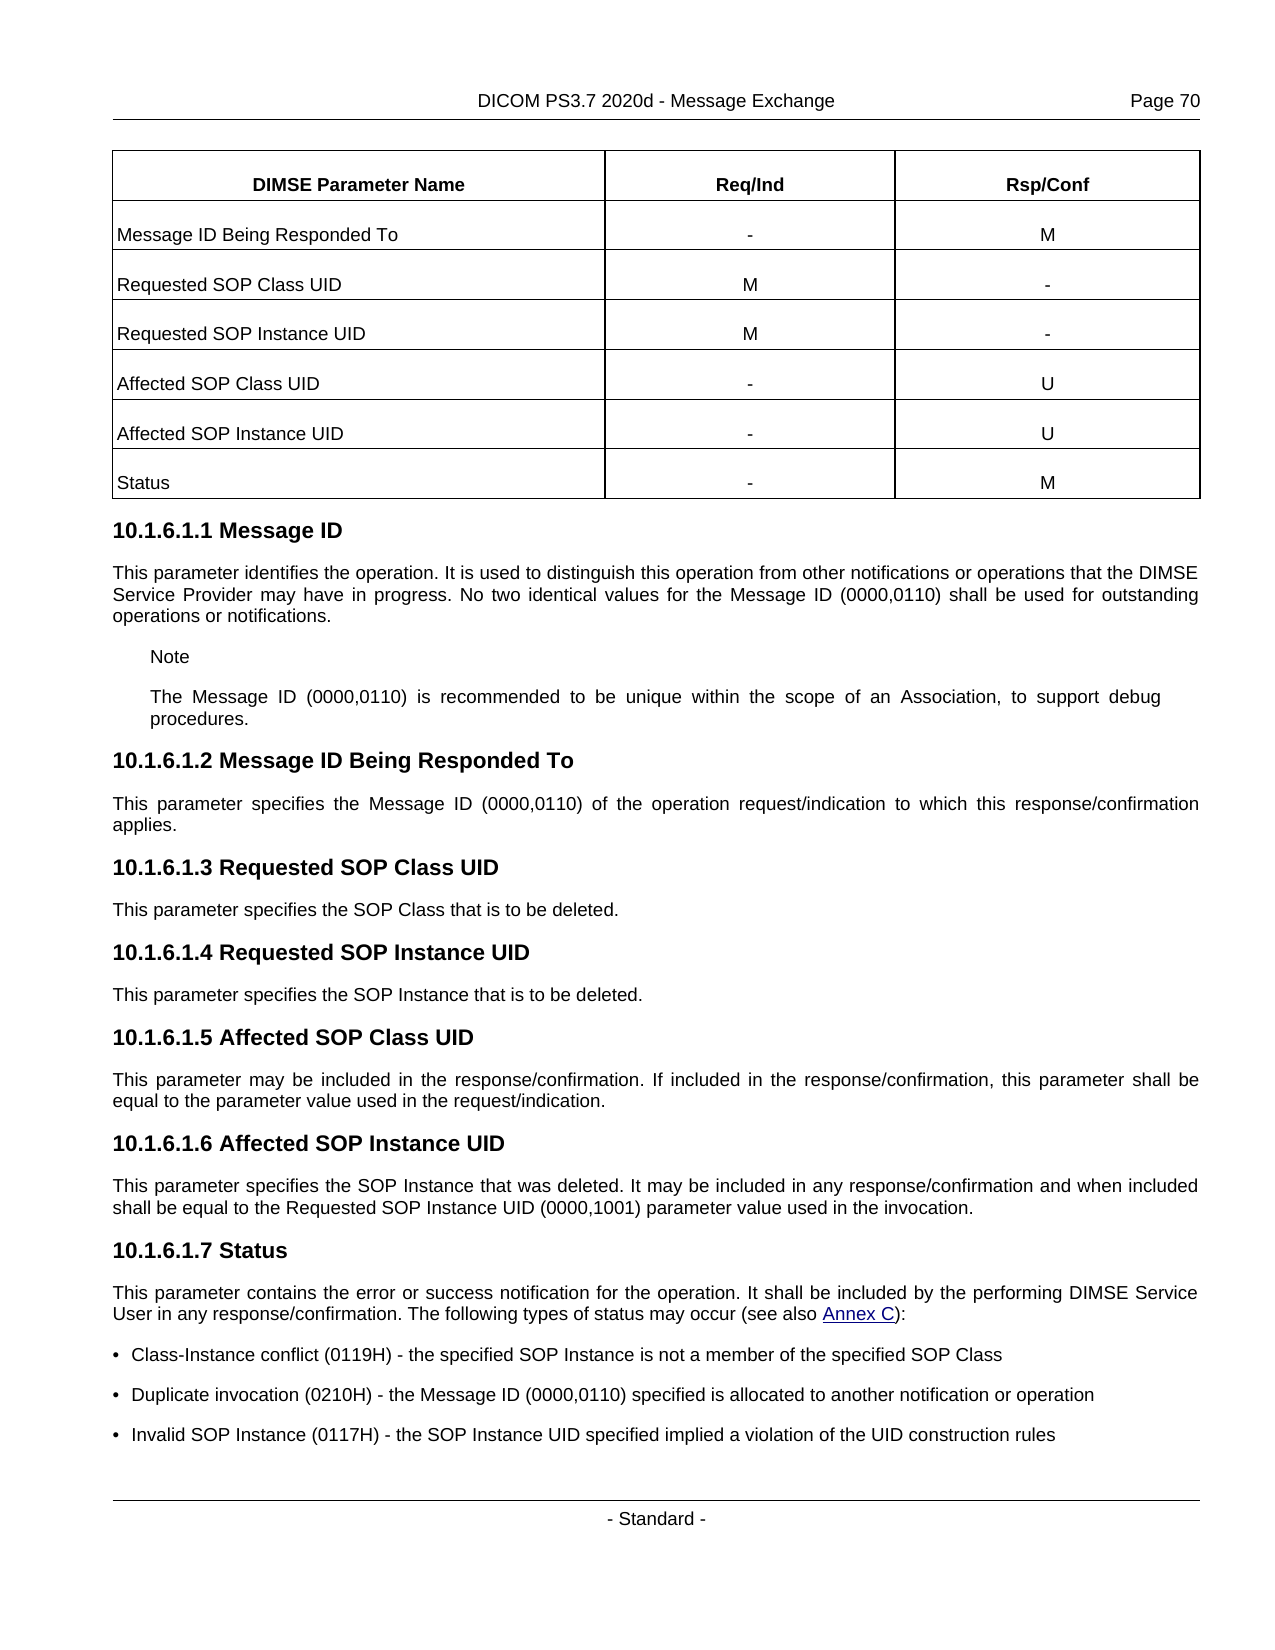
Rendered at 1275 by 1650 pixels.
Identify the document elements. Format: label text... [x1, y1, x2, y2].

table_cell Affected SOP Class UID [113, 350, 604, 398]
text • Invalid SOP Instance (0117H) - the SOP Instance UID specified implied a violation of the UID construction rules [112, 1424, 1200, 1446]
text The Message ID (0000,0110) is recommended to be unique within the scope of an Association, to support debug procedures. [150, 686, 1162, 729]
text 10.1.6.1.7 Status [112, 1237, 1200, 1263]
table_cell U [896, 350, 1199, 398]
text 10.1.6.1.4 Requested SOP Instance UID [112, 939, 1200, 965]
text This parameter specifies the SOP Class that is to be deleted. [112, 899, 1200, 920]
text 10.1.6.1.3 Requested SOP Class UID [112, 854, 1200, 880]
text This parameter contains the error or success notification for the operation. It shall be included by the performing DIMSE Service User in any response/confirmation. The following types of status may occur (see also Annex C): [112, 1282, 1200, 1325]
text This parameter specifies the SOP Instance that was deleted. It may be included in any response/confirmation and when included shall be equal to the Requested SOP Instance UID (0000,1001) parameter value used in the invocation. [112, 1175, 1200, 1218]
text This parameter identifies the operation. It is used to distinguish this operation from other notifications or operations that the DIMSE Service Provider may have in progress. No two identical values for the Message ID (0000,0110) shall be used for outstanding operations or notifications. [112, 562, 1200, 627]
text This parameter specifies the Message ID (0000,0110) of the operation request/indication to which this response/confirmation applies. [112, 792, 1200, 836]
table_cell M [606, 250, 894, 299]
table_cell M [896, 449, 1199, 498]
text Note [150, 646, 1162, 667]
table_cell Status [113, 449, 604, 498]
text 10.1.6.1.6 Affected SOP Instance UID [112, 1131, 1200, 1156]
table_cell - [606, 449, 894, 498]
table_cell - [896, 250, 1199, 299]
text 10.1.6.1.5 Affected SOP Class UID [112, 1024, 1200, 1050]
table_cell M [606, 300, 894, 349]
table_header Req/Ind [606, 151, 894, 200]
text • Class-Instance conflict (0119H) - the specified SOP Instance is not a member of the specified SOP Class [112, 1343, 1200, 1365]
table_cell Requested SOP Instance UID [113, 300, 604, 349]
table_header Rsp/Conf [896, 151, 1199, 200]
table_header DIMSE Parameter Name [113, 151, 604, 200]
text This parameter may be included in the response/confirmation. If included in the response/confirmation, this parameter shall be equal to the parameter value used in the request/indication. [112, 1069, 1200, 1112]
table_cell - [606, 201, 894, 249]
table_cell - [896, 300, 1199, 349]
table_cell Affected SOP Instance UID [113, 400, 604, 448]
text This parameter specifies the SOP Instance that is to be deleted. [112, 984, 1200, 1005]
table_cell M [896, 201, 1199, 249]
table_cell Requested SOP Class UID [113, 250, 604, 299]
text 10.1.6.1.2 Message ID Being Responded To [112, 748, 1200, 774]
table_cell U [896, 400, 1199, 448]
table_cell - [606, 350, 894, 398]
text 10.1.6.1.1 Message ID [112, 518, 1200, 543]
table_cell - [606, 400, 894, 448]
text • Duplicate invocation (0210H) - the Message ID (0000,0110) specified is allocated to another notification or operation [112, 1384, 1200, 1405]
table_cell Message ID Being Responded To [113, 201, 604, 249]
